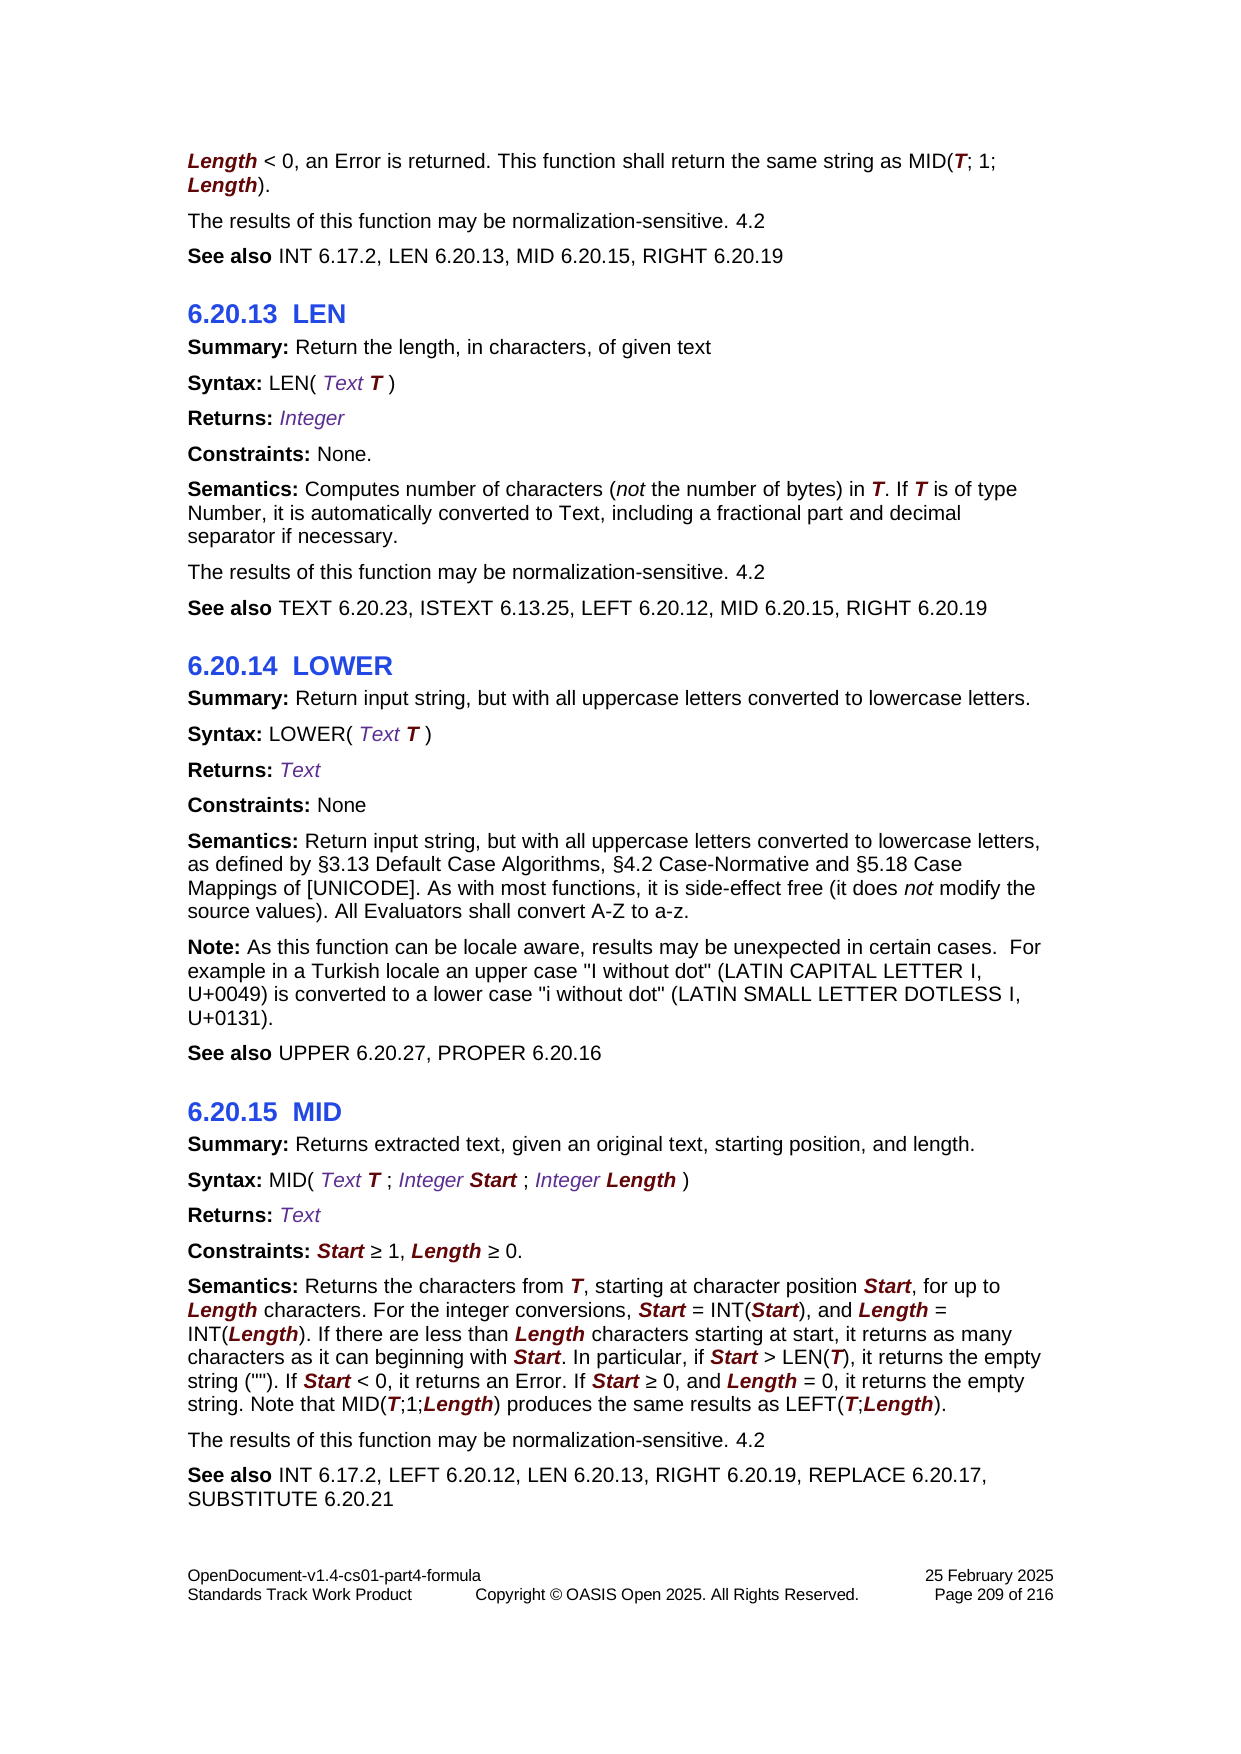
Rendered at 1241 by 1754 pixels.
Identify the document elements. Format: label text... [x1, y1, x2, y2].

text Constraints: None [187, 794, 1053, 817]
text Summary: Return input string, but with all uppercase letters converted to lowercase letters. [187, 687, 1053, 710]
text The results of this function may be normalization-sensitive. 4.2 [187, 1428, 1053, 1452]
text See also UPPER 6.20.27, PROPER 6.20.16 [187, 1042, 1053, 1065]
text Constraints: Start ≥ 1, Length ≥ 0. [187, 1239, 1053, 1263]
text Constraints: None. [187, 442, 1053, 466]
text Summary: Returns extracted text, given an original text, starting position, and length. [187, 1132, 1053, 1156]
text Length < 0, an Error is returned. This function shall return the same string as MID(T; 1; Length). [187, 150, 1053, 197]
text Summary: Return the length, in characters, of given text [187, 335, 1053, 359]
text See also TEXT 6.20.23, ISTEXT 6.13.25, LEFT 6.20.12, MID 6.20.15, RIGHT 6.20.19 [187, 596, 1053, 620]
text Note: As this function can be locale aware, results may be unexpected in certain cases. For example in a Turkish locale an upper case "I without dot" (LATIN CAPITAL LETTER I, U+0049) is converted to a lower case "i without dot" (LATIN SMALL LETTER DOTLESS I, U+0131). [187, 936, 1053, 1030]
text Syntax: MID( Text T ; Integer Start ; Integer Length ) [187, 1168, 1053, 1192]
text The results of this function may be normalization-sensitive. 4.2 [187, 209, 1053, 233]
text The results of this function may be normalization-sensitive. 4.2 [187, 561, 1053, 584]
text Syntax: LEN( Text T ) [187, 371, 1053, 394]
text Semantics: Computes number of characters (not the number of bytes) in T. If T is of type Number, it is automatically converted to Text, including a fractional part and decimal separator if necessary. [187, 478, 1053, 548]
text Returns: Text [187, 758, 1053, 782]
subtitle LEN [187, 299, 1053, 329]
subtitle MID [187, 1096, 1053, 1126]
text Syntax: LOWER( Text T ) [187, 722, 1053, 746]
text See also INT 6.17.2, LEN 6.20.13, MID 6.20.15, RIGHT 6.20.19 [187, 245, 1053, 268]
subtitle LOWER [187, 651, 1053, 681]
text Semantics: Return input string, but with all uppercase letters converted to lowercase letters, as defined by §3.13 Default Case Algorithms, §4.2 Case-Normative and §5.18 Case Mappings of [UNICODE]. As with most functions, it is side-effect free (it does not modify the source values). All Evaluators shall convert A-Z to a-z. [187, 829, 1053, 923]
text Returns: Text [187, 1204, 1053, 1227]
text Semantics: Returns the characters from T, starting at character position Start, for up to Length characters. For the integer conversions, Start = INT(Start), and Length = INT(Length). If there are less than Length characters starting at start, it returns as many characters as it can beginning with Start. In particular, if Start > LEN(T), it returns the empty string (""). If Start < 0, it returns an Error. If Start ≥ 0, and Length = 0, it returns the empty string. Note that MID(T;1;Length) produces the same results as LEFT(T;Length). [187, 1275, 1053, 1416]
text Returns: Integer [187, 407, 1053, 430]
text See also INT 6.17.2, LEFT 6.20.12, LEN 6.20.13, RIGHT 6.20.19, REPLACE 6.20.17, SUBSTITUTE 6.20.21 [187, 1464, 1053, 1511]
